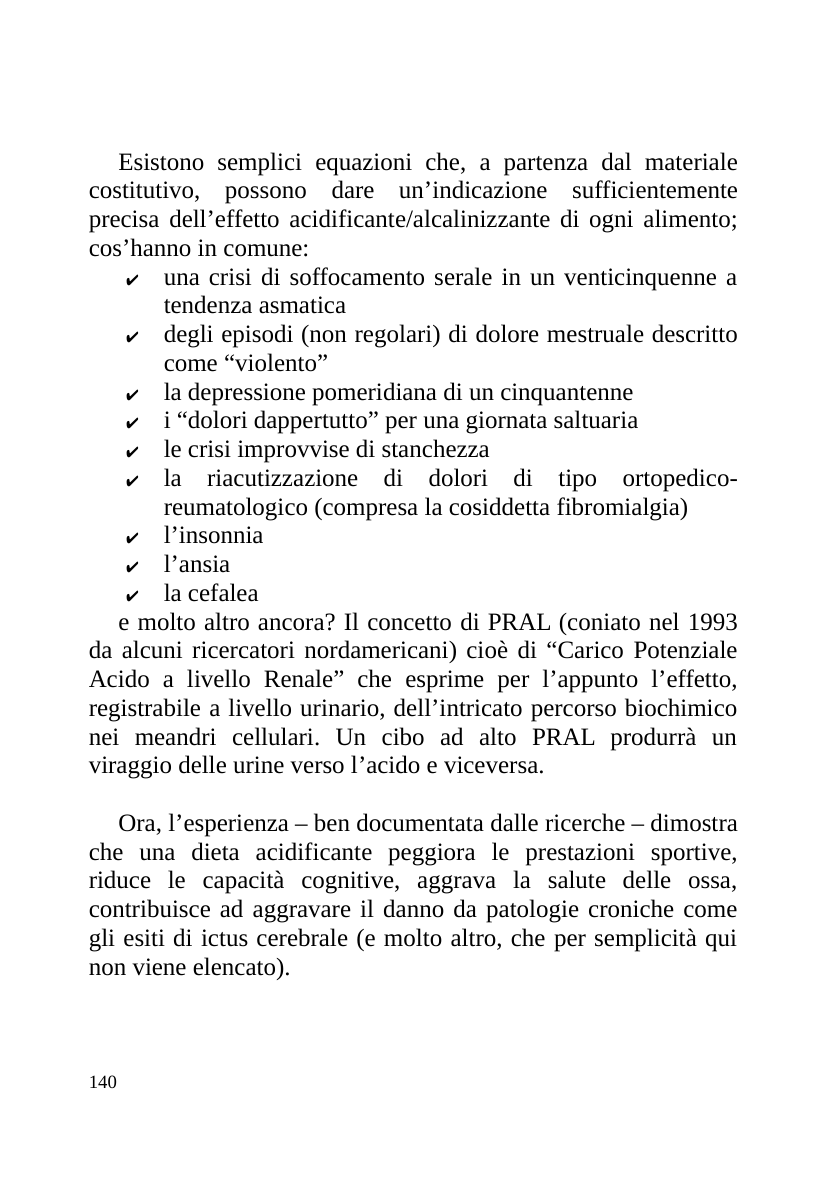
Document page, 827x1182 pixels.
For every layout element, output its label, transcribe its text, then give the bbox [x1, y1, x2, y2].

list degli episodi (non regolari) di dolore mestruale descritto come “violento” [126, 319, 738, 377]
list la depressione pomeridiana di un cinquantenne [126, 377, 738, 406]
list la riacutizzazione di dolori di tipo ortopedico-reumatologico (compresa la cosiddetta fibromialgia) [126, 463, 738, 521]
list una crisi di soffocamento serale in un venticinquenne a tendenza asmatica [126, 262, 738, 319]
text Esistono semplici equazioni che, a partenza dal materiale costitutivo, possono dare un’indicazione sufficientemente precisa dell’effetto acidificante/alcalinizzante di ogni alimento; cos’hanno in comune: [88, 147, 738, 262]
list la cefalea [126, 578, 738, 607]
list i “dolori dappertutto” per una giornata saltuaria [126, 406, 738, 434]
list le crisi improvvise di stanchezza [126, 434, 738, 463]
text Ora, l’esperienza ‒ ben documentata dalle ricerche ‒ dimostra che una dieta acidificante peggiora le prestazioni sportive, riduce le capacità cognitive, aggrava la salute delle ossa, contribuisce ad aggravare il danno da patologie croniche come gli esiti di ictus cerebrale (e molto altro, che per semplicità qui non viene elencato). [88, 808, 738, 981]
list l’insonnia [126, 521, 738, 549]
text e molto altro ancora? Il concetto di PRAL (coniato nel 1993 da alcuni ricercatori nordamericani) cioè di “Carico Potenziale Acido a livello Renale” che esprime per l’appunto l’effetto, registrabile a livello urinario, dell’intricato percorso biochimico nei meandri cellulari. Un cibo ad alto PRAL produrrà un viraggio delle urine verso l’acido e viceversa. [88, 607, 738, 779]
list l’ansia [126, 549, 738, 578]
